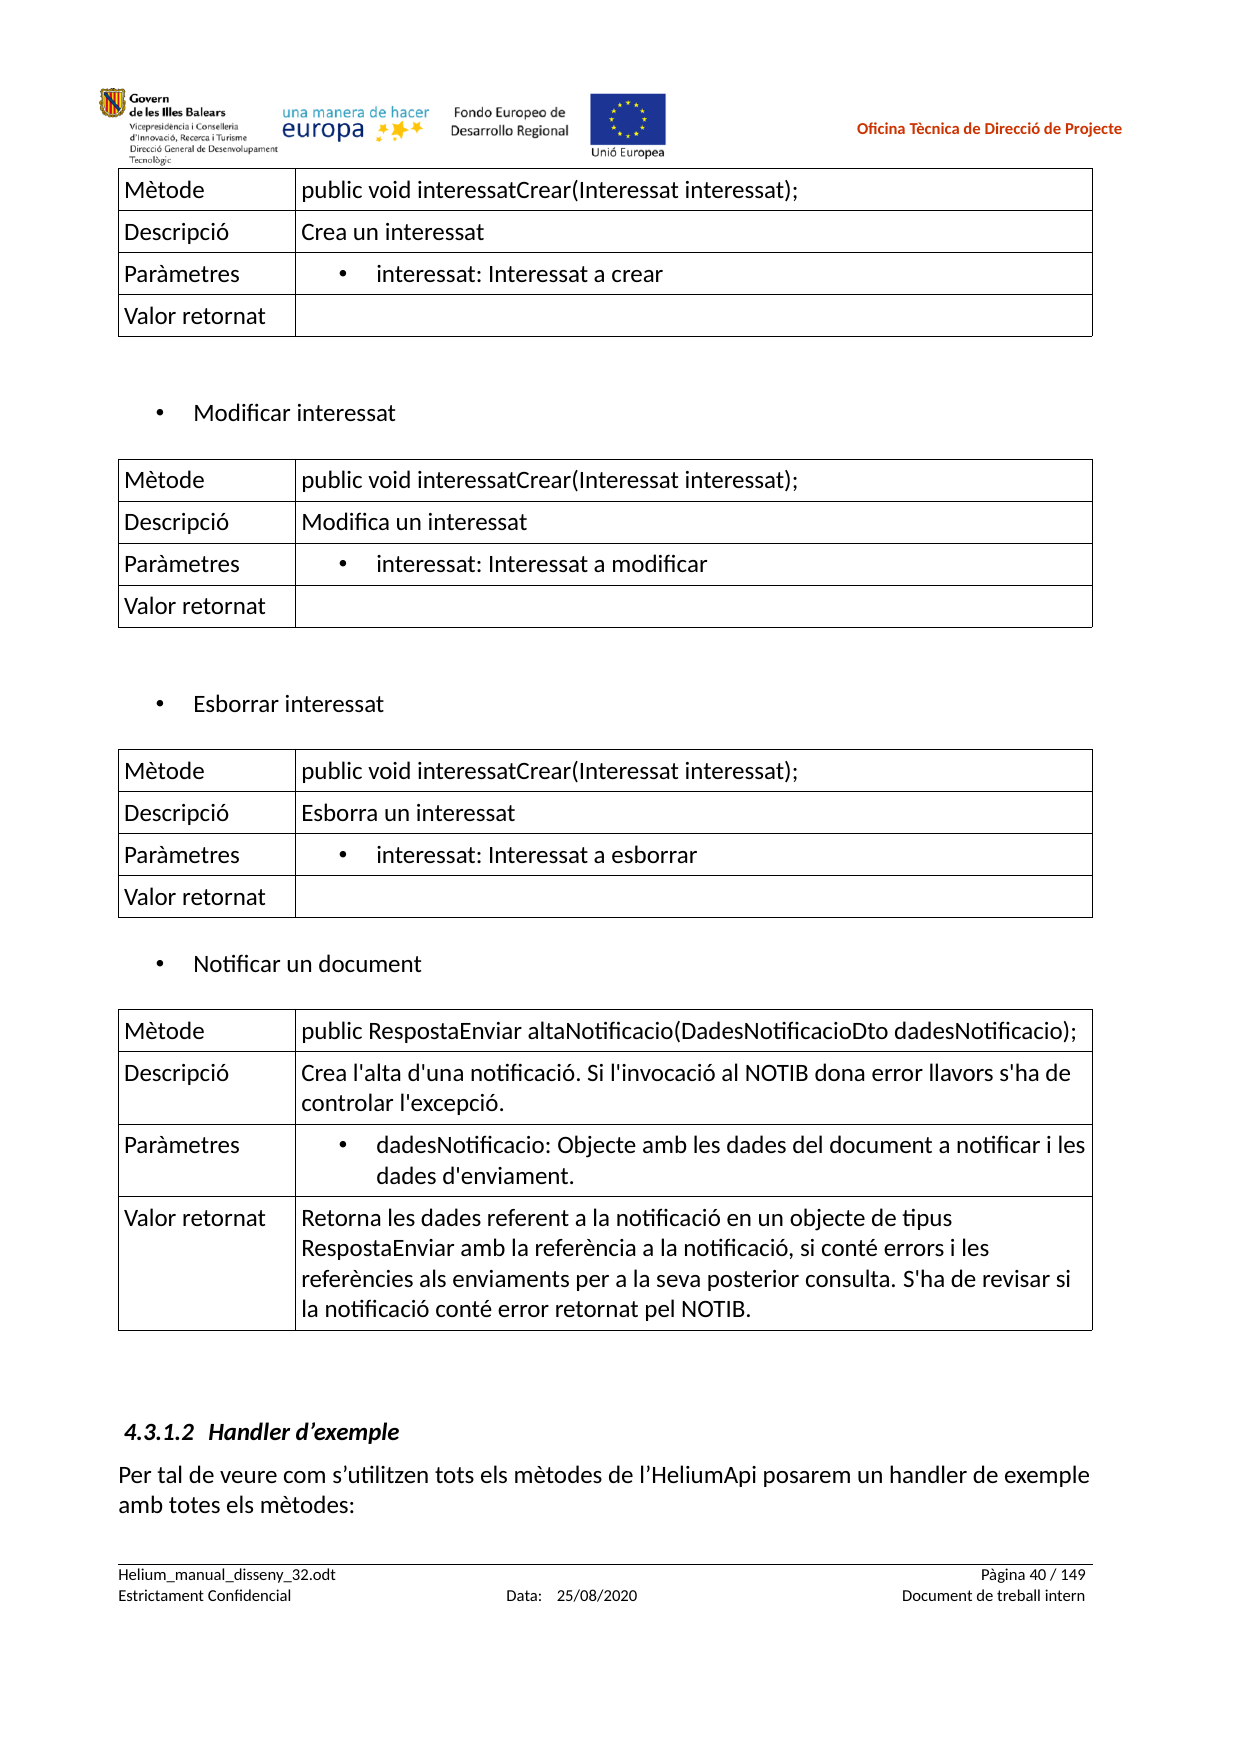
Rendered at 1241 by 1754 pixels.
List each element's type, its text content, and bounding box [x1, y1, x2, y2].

table_header Mètode [119, 750, 295, 791]
table_header public void interessatCrear(Interessat interessat); [296, 169, 1092, 210]
table_header Mètode [119, 460, 295, 501]
table_cell Descripció [119, 502, 295, 543]
table_cell Paràmetres [119, 1125, 295, 1196]
table_cell [296, 295, 1092, 336]
list Esborrar interessat [156, 688, 1122, 718]
table_cell [296, 586, 1092, 627]
table_cell Retorna les dades referent a la notificació en un objecte de tipus RespostaEnviar amb la referència a la notificació, si conté errors i les referències als enviaments per a la seva posterior consulta. S'ha de revisar si la notificació conté error retornat pel NOTIB. [296, 1197, 1092, 1330]
table_cell Crea un interessat [296, 211, 1092, 252]
table_header Mètode [119, 169, 295, 210]
table_cell Modifica un interessat [296, 502, 1092, 543]
table_header public void interessatCrear(Interessat interessat); [296, 460, 1092, 501]
table_cell Descripció [119, 1052, 295, 1124]
table_cell Valor retornat [119, 586, 295, 627]
table_cell Paràmetres [119, 544, 295, 585]
picture [99, 87, 668, 166]
table_header Mètode [119, 1010, 295, 1051]
table_cell [296, 876, 1092, 917]
table_cell Crea l'alta d'una notificació. Si l'invocació al NOTIB dona error llavors s'ha de controlar l'excepció. [296, 1052, 1092, 1124]
table_cell Valor retornat [119, 1197, 295, 1330]
list Modificar interessat [156, 397, 1122, 428]
table_header public RespostaEnviar altaNotificacio(DadesNotificacioDto dadesNotificacio); [296, 1010, 1092, 1051]
table_cell Valor retornat [119, 876, 295, 917]
text Per tal de veure com s’utilitzen tots els mètodes de l’HeliumApi posarem un handler de exemple amb totes els mètodes: [118, 1459, 1122, 1520]
table_cell Valor retornat [119, 295, 295, 336]
table_cell dadesNotificacio: Objecte amb les dades del document a notificar i les dades d'enviament. [296, 1125, 1092, 1196]
table_cell Paràmetres [119, 253, 295, 294]
table_header public void interessatCrear(Interessat interessat); [296, 750, 1092, 791]
table_cell Descripció [119, 211, 295, 252]
table_cell Paràmetres [119, 834, 295, 875]
table_cell Esborra un interessat [296, 792, 1092, 833]
subtitle Handler d’exemple [118, 1416, 1122, 1446]
list Notificar un document [156, 948, 1122, 978]
table_cell interessat: Interessat a modificar [296, 544, 1092, 585]
table_cell interessat: Interessat a crear [296, 253, 1092, 294]
table_cell interessat: Interessat a esborrar [296, 834, 1092, 875]
table_cell Descripció [119, 792, 295, 833]
